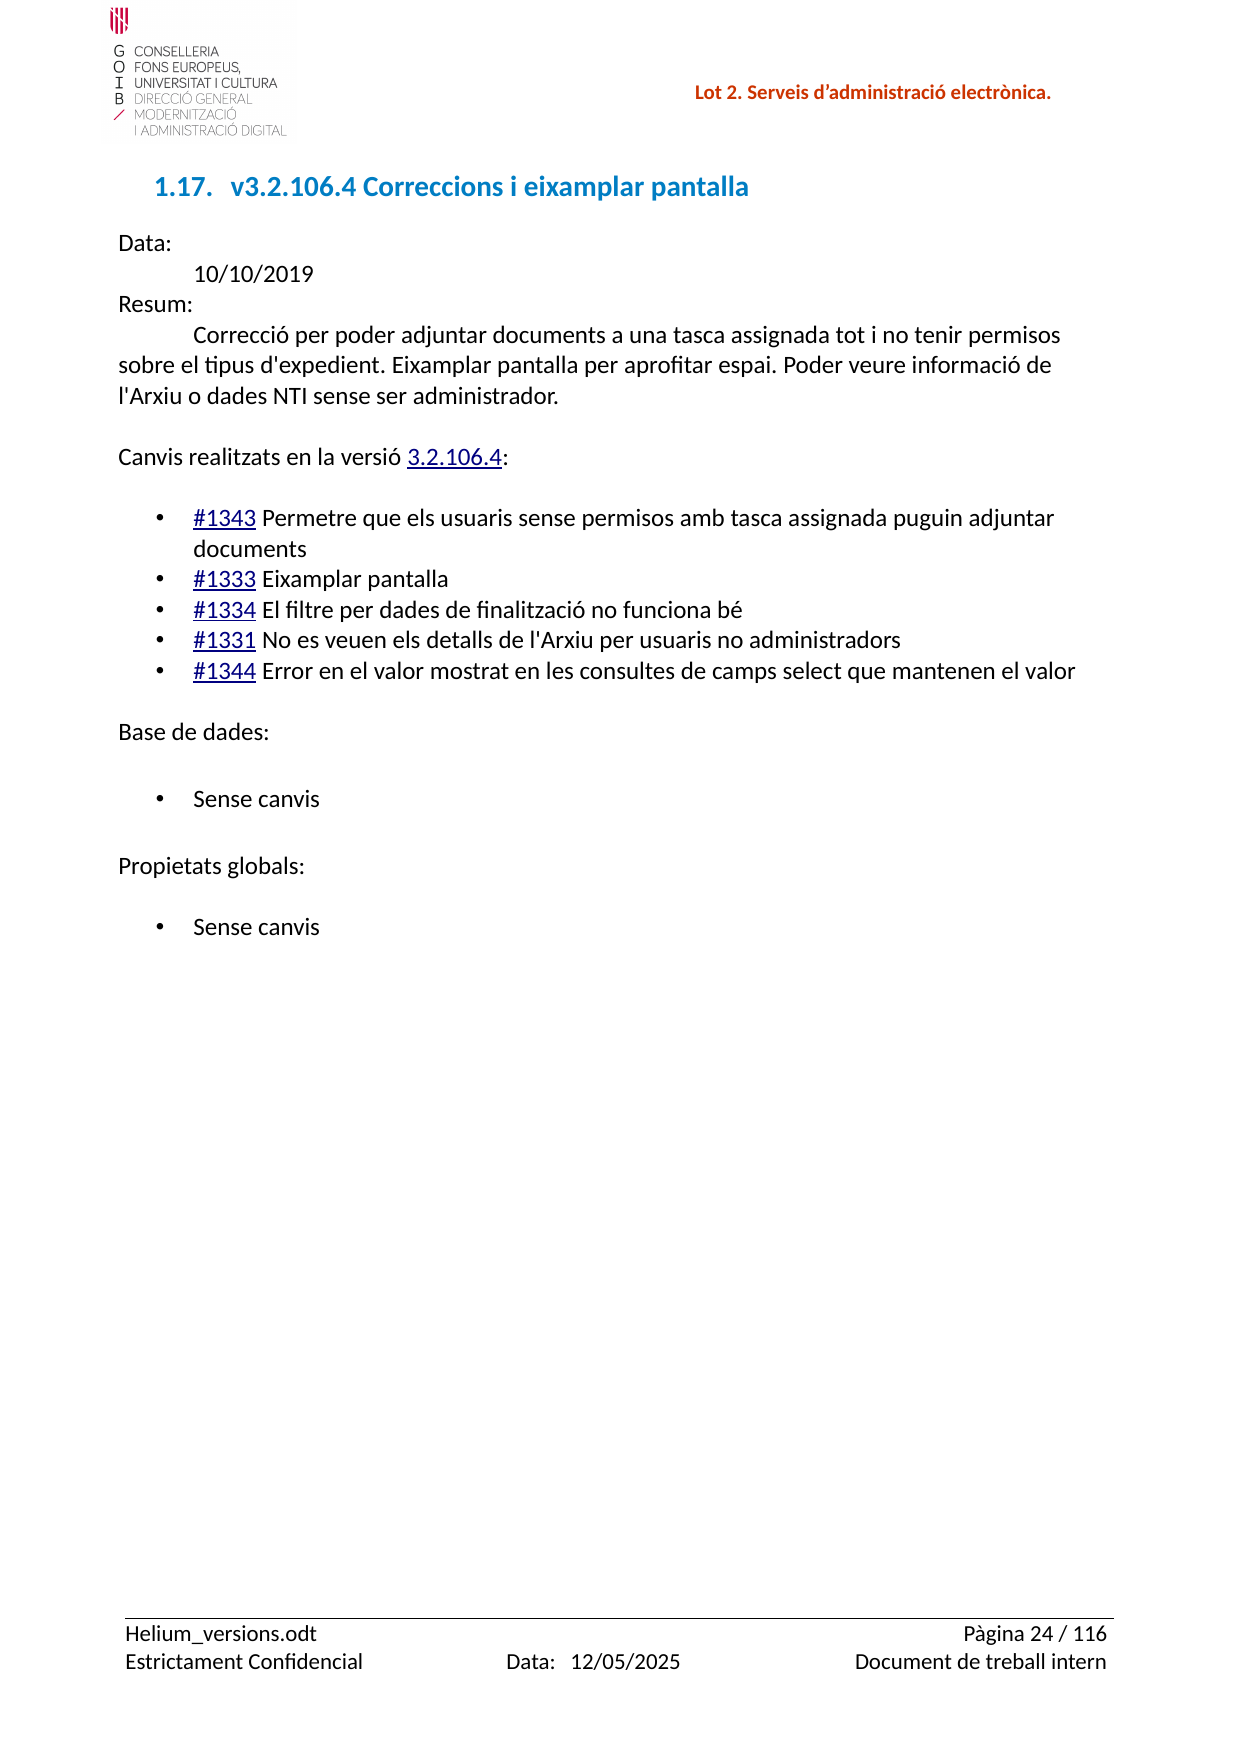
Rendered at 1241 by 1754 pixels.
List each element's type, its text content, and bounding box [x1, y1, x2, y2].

subtitle v3.2.106.4 Correccions i eixamplar pantalla [153, 168, 1122, 204]
list #1331 No es veuen els detalls de l'Arxiu per usuaris no administradors [156, 624, 1122, 655]
text Canvis realitzats en la versió 3.2.106.4: [118, 441, 1122, 472]
list #1333 Eixamplar pantalla [156, 563, 1122, 594]
list #1343 Permetre que els usuaris sense permisos amb tasca assignada puguin adjuntar documents [156, 502, 1122, 563]
text Correcció per poder adjuntar documents a una tasca assignada tot i no tenir permisos sobre el tipus d'expedient. Eixamplar pantalla per aprofitar espai. Poder veure informació de l'Arxiu o dades NTI sense ser administrador. [118, 319, 1122, 411]
list Sense canvis [156, 783, 1122, 813]
list #1334 El filtre per dades de finalització no funciona bé [156, 594, 1122, 624]
text Resum: [118, 289, 1122, 319]
list #1344 Error en el valor mostrat en les consultes de camps select que mantenen el valor [156, 655, 1122, 685]
text Propietats globals: [118, 850, 1122, 880]
picture [100, 0, 297, 144]
text Base de dades: [118, 716, 1122, 746]
list Sense canvis [156, 911, 1122, 941]
text 10/10/2019 [118, 258, 1122, 289]
text Data: [118, 228, 1122, 258]
